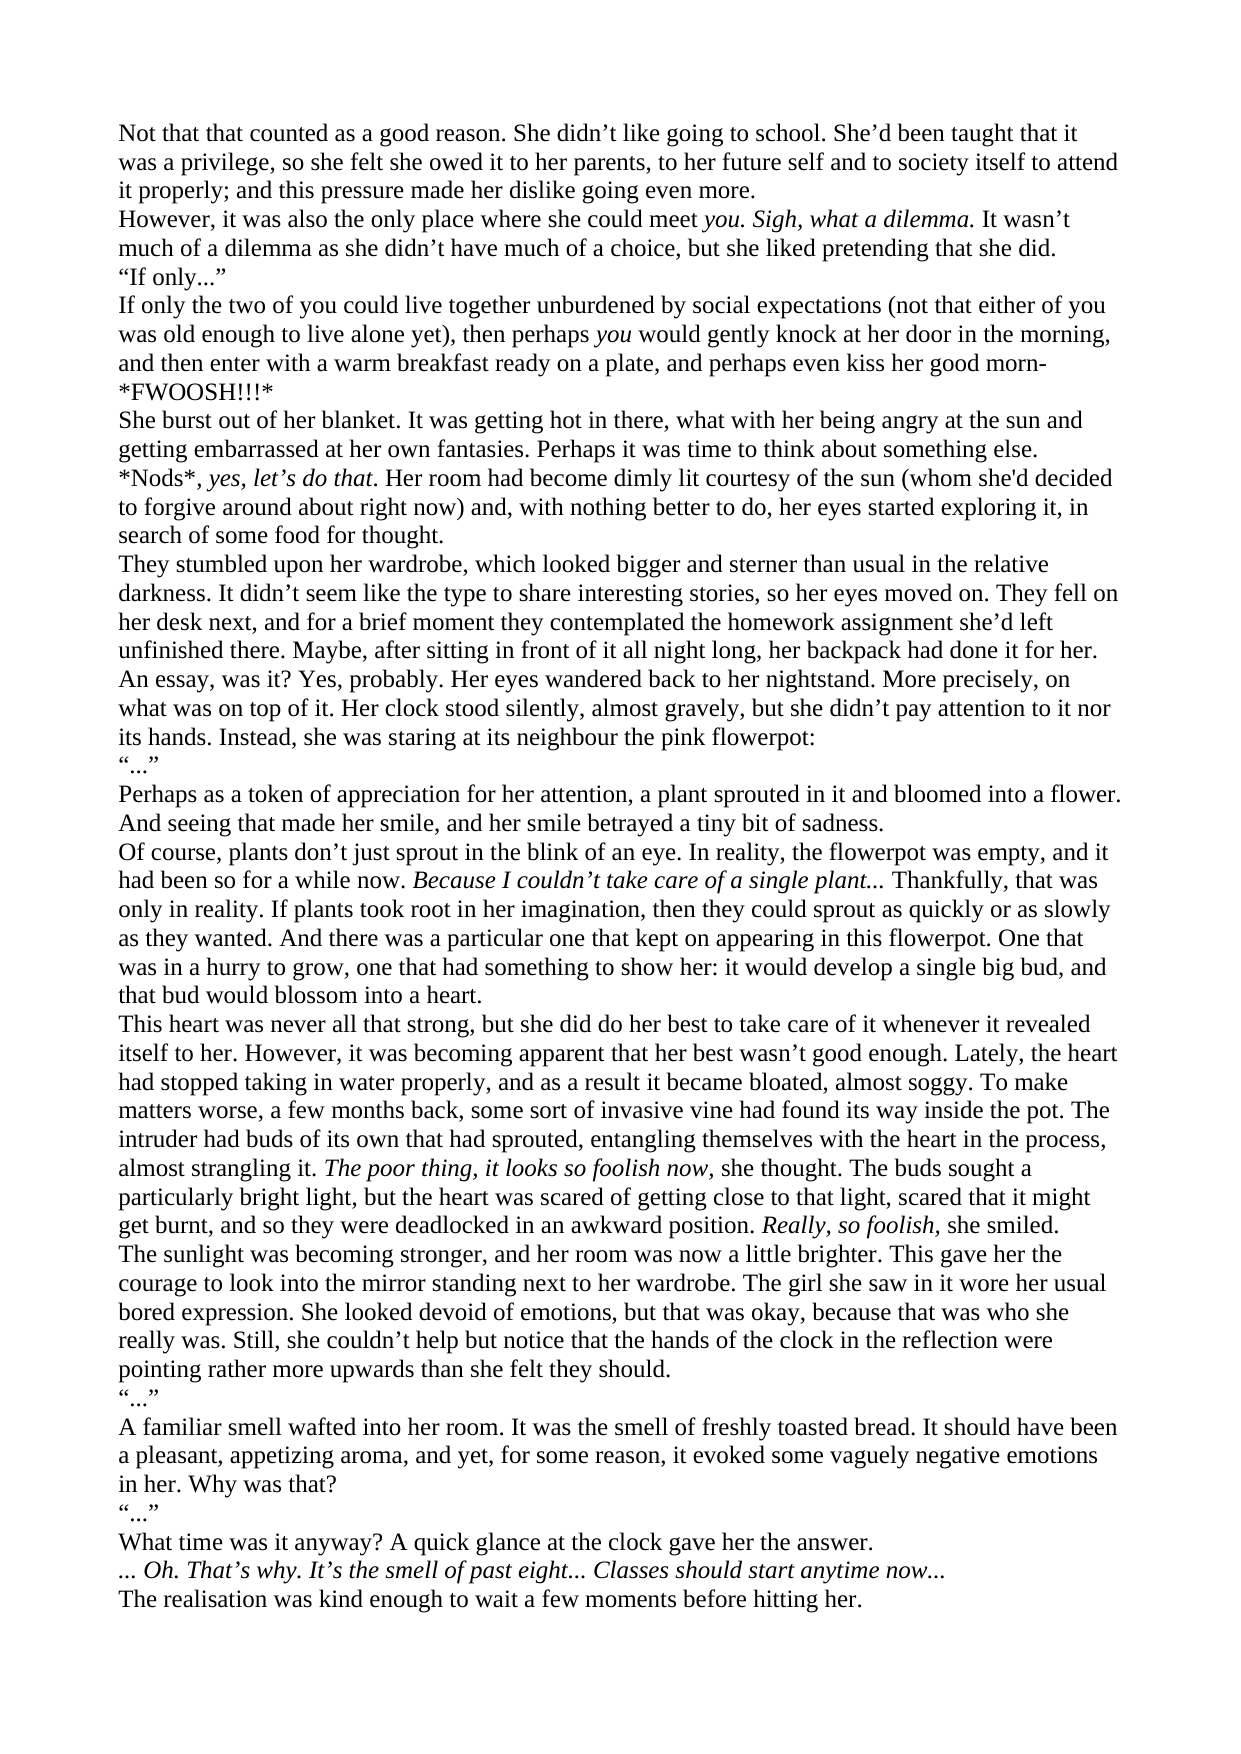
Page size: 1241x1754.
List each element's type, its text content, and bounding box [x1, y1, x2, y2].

text She burst out of her blanket. It was getting hot in there, what with her being angry at the sun and getting embarrassed at her own fantasies. Perhaps it was time to think about something else. *Nods*, yes, let’s do that. Her room had become dimly lit courtesy of the sun (whom she'd decided to forgive around about right now) and, with nothing better to do, her eyes started exploring it, in search of some food for thought. [118, 406, 1122, 549]
text “...” [118, 1498, 1122, 1527]
text ... Oh. That’s why. It’s the smell of past eight... Classes should start anytime now... [118, 1556, 1122, 1584]
text The sunlight was becoming stronger, and her room was now a little brighter. This gave her the courage to look into the mirror standing next to her wardrobe. The girl she saw in it wore her usual bored expression. She looked devoid of emotions, but that was okay, because that was who she really was. Still, she couldn’t help but notice that the hands of the clock in the reflection were pointing rather more upwards than she felt they should. [118, 1239, 1122, 1383]
text What time was it anyway? A quick glance at the clock gave her the answer. [118, 1527, 1122, 1556]
text Not that that counted as a good reason. She didn’t like going to school. She’d been taught that it was a privilege, so she felt she owed it to her parents, to her future self and to society itself to attend it properly; and this pressure made her dislike going even more. [118, 118, 1122, 204]
text However, it was also the only place where she could meet you. Sigh, what a dilemma. It wasn’t much of a dilemma as she didn’t have much of a choice, but she liked pretending that she did. [118, 204, 1122, 262]
text *FWOOSH!!!* [118, 377, 1122, 406]
text They stumbled upon her wardrobe, which looked bigger and sterner than usual in the relative darkness. It didn’t seem like the type to share interesting stories, so her eyes moved on. They fell on her desk next, and for a brief moment they contemplated the homework assignment she’d left unfinished there. Maybe, after sitting in front of it all night long, her backpack had done it for her. An essay, was it? Yes, probably. Her eyes wandered back to her nightstand. More precisely, on what was on top of it. Her clock stood silently, almost gravely, but she didn’t pay attention to it nor its hands. Instead, she was staring at its neighbour the pink flowerpot: [118, 549, 1122, 751]
text “...” [118, 1383, 1122, 1412]
text If only the two of you could live together unburdened by social expectations (not that either of you was old enough to live alone yet), then perhaps you would gently knock at her door in the morning, and then enter with a warm breakfast ready on a plate, and perhaps even kiss her good morn- [118, 291, 1122, 377]
text A familiar smell wafted into her room. It was the smell of freshly toasted bread. It should have been a pleasant, appetizing aroma, and yet, for some reason, it evoked some vaguely negative emotions in her. Why was that? [118, 1412, 1122, 1498]
text This heart was never all that strong, but she did do her best to take care of it whenever it revealed itself to her. However, it was becoming apparent that her best wasn’t good enough. Lately, the heart had stopped taking in water properly, and as a result it became bloated, almost soggy. To make matters worse, a few months back, some sort of invasive vine had found its way inside the pot. The intruder had buds of its own that had sprouted, entangling themselves with the heart in the process, almost strangling it. The poor thing, it looks so foolish now, she thought. The buds sought a particularly bright light, but the heart was scared of getting close to that light, scared that it might get burnt, and so they were deadlocked in an awkward position. Really, so foolish, she smiled. [118, 1009, 1122, 1239]
text The realisation was kind enough to wait a few moments before hitting her. [118, 1584, 1122, 1613]
text Perhaps as a token of appreciation for her attention, a plant sprouted in it and bloomed into a flower. And seeing that made her smile, and her smile betrayed a tiny bit of sadness. [118, 779, 1122, 837]
text Of course, plants don’t just sprout in the blink of an eye. In reality, the flowerpot was empty, and it had been so for a while now. Because I couldn’t take care of a single plant... Thankfully, that was only in reality. If plants took root in her imagination, then they could sprout as quickly or as slowly as they wanted. And there was a particular one that kept on appearing in this flowerpot. One that was in a hurry to grow, one that had something to show her: it would develop a single big bud, and that bud would blossom into a heart. [118, 837, 1122, 1009]
text “...” [118, 751, 1122, 779]
text “If only...” [118, 262, 1122, 291]
